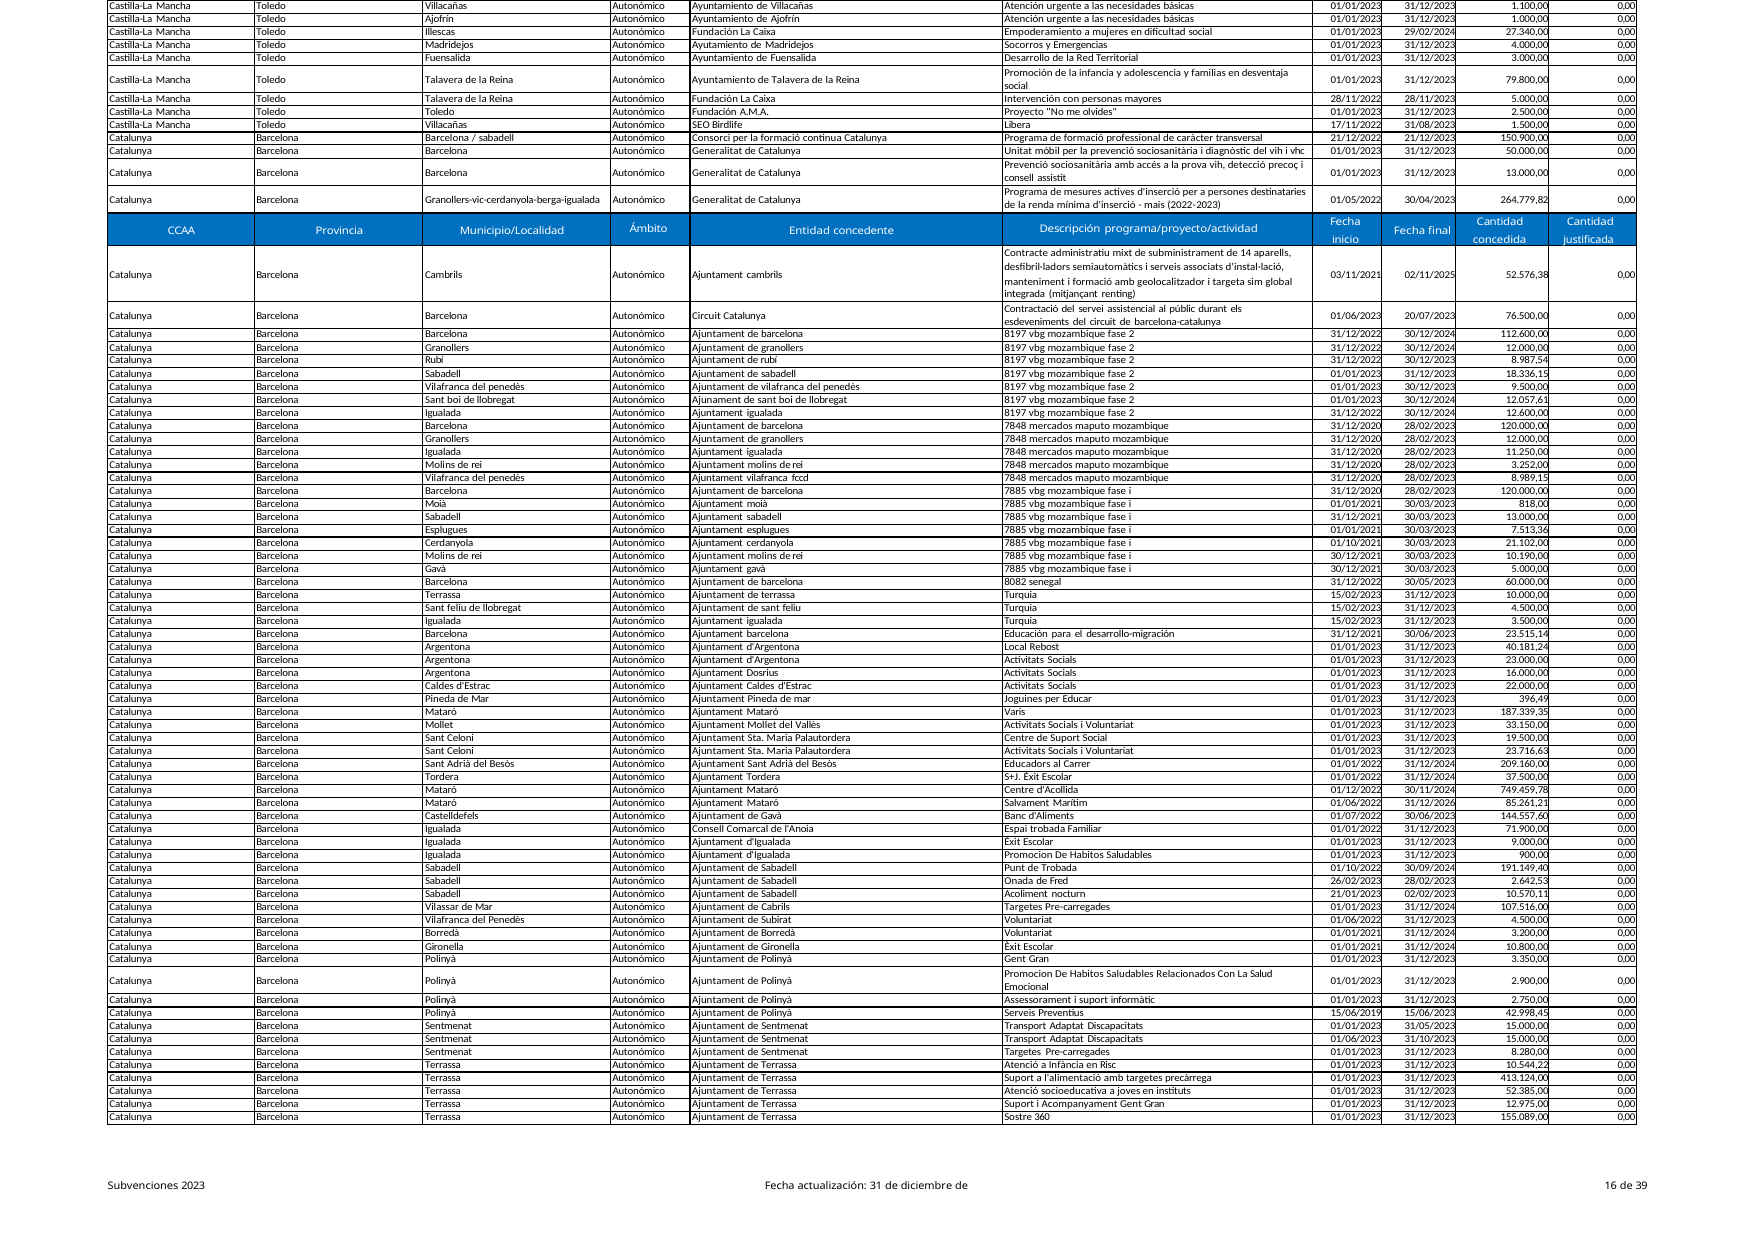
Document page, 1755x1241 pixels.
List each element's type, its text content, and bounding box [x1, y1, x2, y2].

table_cell 0,00 [1549, 446, 1636, 458]
table_cell 112.600,00 [1456, 329, 1548, 341]
table_cell Transport Adaptat Discapacitats [1003, 1034, 1312, 1045]
table_cell Autonómico [611, 394, 689, 406]
table_cell Ajuntament vilafranca fccd [691, 473, 1002, 484]
table_cell Barcelona [255, 655, 422, 667]
table_cell Catalunya [108, 459, 254, 471]
table_cell Barcelona [423, 302, 610, 328]
table_cell 0,00 [1549, 40, 1636, 52]
table_cell Autonómico [611, 538, 689, 549]
table_cell Fuensalida [423, 53, 610, 65]
table_cell Catalunya [108, 746, 254, 758]
table_cell 15/06/2023 [1382, 1008, 1455, 1019]
table_cell 01/01/2023 [1313, 994, 1381, 1006]
table_cell 0,00 [1549, 27, 1636, 39]
table_cell 01/01/2023 [1313, 40, 1381, 52]
table_cell 01/01/2023 [1313, 53, 1381, 65]
table_cell Autonómico [611, 824, 689, 836]
table_cell Activitats Socials [1003, 681, 1312, 693]
table_cell Catalunya [108, 133, 254, 144]
table_cell Atención urgente a las necesidades básicas [1003, 14, 1312, 26]
table_cell Barcelona [255, 381, 422, 393]
table_cell Autonómico [611, 525, 689, 536]
table_cell Barcelona / sabadell [423, 133, 610, 144]
table_cell 31/12/2020 [1313, 485, 1381, 497]
table_cell 8197 vbg mozambique fase 2 [1003, 381, 1312, 393]
table_cell 10.570,11 [1456, 889, 1548, 901]
table_cell Ayuntamiento de Talavera de la Reina [691, 66, 1002, 92]
table_cell 31/10/2023 [1382, 1034, 1455, 1045]
table_cell Barcelona [255, 499, 422, 510]
table_cell 0,00 [1549, 119, 1636, 131]
table_cell Catalunya [108, 407, 254, 419]
table_cell 30/12/2024 [1382, 394, 1455, 406]
table_cell 31/12/2020 [1313, 433, 1381, 445]
table_cell 28/02/2023 [1382, 459, 1455, 471]
table_cell 3.500,00 [1456, 616, 1548, 628]
table_cell Ayuntamiento de Villacañas [691, 1, 1002, 13]
table_cell 01/01/2023 [1313, 1046, 1381, 1058]
table_cell 2.642,53 [1456, 876, 1548, 888]
table_cell 8197 vbg mozambique fase 2 [1003, 355, 1312, 367]
table_cell 0,00 [1549, 1008, 1636, 1019]
table_cell Autonómico [611, 485, 689, 497]
table_cell Igualada [423, 616, 610, 628]
table_cell 31/12/2024 [1382, 759, 1455, 771]
table_cell Autonómico [611, 106, 689, 118]
table_cell 0,00 [1549, 824, 1636, 836]
table_cell Sabadell [423, 876, 610, 888]
table_cell Catalunya [108, 694, 254, 706]
table_cell 20/07/2023 [1382, 302, 1455, 328]
table_cell 0,00 [1549, 577, 1636, 588]
table_cell Ajuntament Mataró [691, 798, 1002, 810]
table_cell Tordera [423, 772, 610, 784]
table_cell 0,00 [1549, 551, 1636, 562]
table_cell 01/01/2023 [1313, 159, 1381, 184]
table_cell 01/10/2021 [1313, 538, 1381, 549]
table_cell Ajuntament de sabadell [691, 368, 1002, 380]
table_cell 01/01/2023 [1313, 733, 1381, 745]
table_cell 12.000,00 [1456, 342, 1548, 354]
table_cell Mollet [423, 720, 610, 732]
table_header Fecha inicio [1313, 214, 1381, 245]
table_cell Autonómico [611, 551, 689, 562]
table_cell 818,00 [1456, 499, 1548, 510]
table_cell 7848 mercados maputo mozambique [1003, 433, 1312, 445]
table_cell 9.000,00 [1456, 837, 1548, 849]
table_cell 3.252,00 [1456, 459, 1548, 471]
table_cell Sabadell [423, 863, 610, 875]
table_cell Argentona [423, 655, 610, 667]
table_cell 0,00 [1549, 368, 1636, 380]
table_cell Suport i Acompanyament Gent Gran [1003, 1099, 1312, 1111]
table_cell 8.987,54 [1456, 355, 1548, 367]
table_cell 30/06/2023 [1382, 811, 1455, 823]
table_cell Barcelona [255, 994, 422, 1006]
table_cell Castilla-La Mancha [108, 1, 254, 13]
table_cell Autonómico [611, 14, 689, 26]
table_cell Barcelona [255, 459, 422, 471]
table_cell Sostre 360 [1003, 1112, 1312, 1123]
table_cell Autonómico [611, 616, 689, 628]
table_cell Fundación A.M.A. [691, 106, 1002, 118]
table_cell Barcelona [255, 525, 422, 536]
table_cell Catalunya [108, 629, 254, 641]
table_cell Ajuntament d'Argentona [691, 655, 1002, 667]
table_cell Ajuntament molins de rei [691, 551, 1002, 562]
table_cell Espai trobada Familiar [1003, 824, 1312, 836]
table_cell Salvament Marítim [1003, 798, 1312, 810]
table_cell Catalunya [108, 551, 254, 562]
table_cell 0,00 [1549, 473, 1636, 484]
table_cell Barcelona [255, 1099, 422, 1111]
table_cell Barcelona [255, 186, 422, 212]
table_cell Joguines per Educar [1003, 694, 1312, 706]
table_cell Autonómico [611, 53, 689, 65]
table_cell Barcelona [255, 811, 422, 823]
table_cell Barcelona [255, 368, 422, 380]
table_cell 29/02/2024 [1382, 27, 1455, 39]
table_cell Barcelona [255, 511, 422, 523]
table_header Descripción programa/proyecto/actividad [1003, 214, 1312, 245]
table_cell Autonómico [611, 994, 689, 1006]
table_cell Ajuntament esplugues [691, 525, 1002, 536]
table_cell 8.280,00 [1456, 1046, 1548, 1058]
table_cell Catalunya [108, 145, 254, 157]
table_cell Ayutamiento de Madridejos [691, 40, 1002, 52]
table_cell Argentona [423, 668, 610, 680]
table_cell Ajuntament Pineda de mar [691, 694, 1002, 706]
table_cell Barcelona [255, 876, 422, 888]
table_cell Ajofrín [423, 14, 610, 26]
table_cell Catalunya [108, 1060, 254, 1071]
table_cell Catalunya [108, 850, 254, 862]
table_cell Ajuntament de Gavà [691, 811, 1002, 823]
table_cell 0,00 [1549, 246, 1636, 301]
table_cell 2.500,00 [1456, 106, 1548, 118]
table_cell Autonómico [611, 902, 689, 914]
table_cell 8082 senegal [1003, 577, 1312, 588]
table_cell 0,00 [1549, 785, 1636, 797]
table_cell Catalunya [108, 342, 254, 354]
table_cell 0,00 [1549, 499, 1636, 510]
table_cell 21/12/2022 [1313, 133, 1381, 144]
table_cell 0,00 [1549, 694, 1636, 706]
table_cell Pineda de Mar [423, 694, 610, 706]
table_cell Autonómico [611, 1008, 689, 1019]
table_cell Catalunya [108, 772, 254, 784]
table_cell Autonómico [611, 119, 689, 131]
table_cell Catalunya [108, 720, 254, 732]
table_cell 01/01/2021 [1313, 525, 1381, 536]
table_cell Autonómico [611, 954, 689, 966]
table_cell 0,00 [1549, 902, 1636, 914]
table_cell 31/12/2023 [1382, 994, 1455, 1006]
table_cell Ajuntament Dosrius [691, 668, 1002, 680]
table_cell Catalunya [108, 824, 254, 836]
table_cell 0,00 [1549, 159, 1636, 184]
table_cell Barcelona [255, 694, 422, 706]
table_cell 31/12/2023 [1382, 694, 1455, 706]
table_cell Barcelona [255, 915, 422, 927]
table_cell 0,00 [1549, 329, 1636, 341]
table_cell 191.149,40 [1456, 863, 1548, 875]
table_cell Catalunya [108, 603, 254, 614]
table_cell 0,00 [1549, 394, 1636, 406]
table_cell 01/12/2022 [1313, 785, 1381, 797]
table_cell 01/01/2023 [1313, 1086, 1381, 1097]
table_cell 01/01/2023 [1313, 902, 1381, 914]
table_cell Autonómico [611, 915, 689, 927]
table_cell 31/12/2022 [1313, 407, 1381, 419]
table_cell Toledo [255, 66, 422, 92]
table_cell Educadors al Carrer [1003, 759, 1312, 771]
table_cell Catalunya [108, 381, 254, 393]
table_cell Barcelona [255, 629, 422, 641]
table_cell 50.000,00 [1456, 145, 1548, 157]
table_cell Barcelona [255, 394, 422, 406]
table_cell 7848 mercados maputo mozambique [1003, 459, 1312, 471]
table_cell 76.500,00 [1456, 302, 1548, 328]
table_cell 31/12/2023 [1382, 53, 1455, 65]
table_cell 28/11/2023 [1382, 93, 1455, 105]
table_cell 31/12/2023 [1382, 145, 1455, 157]
table_cell 15/02/2023 [1313, 616, 1381, 628]
table_cell 30/06/2023 [1382, 629, 1455, 641]
table_cell 01/01/2023 [1313, 668, 1381, 680]
table_cell Turquia [1003, 590, 1312, 602]
table_cell 01/01/2023 [1313, 642, 1381, 654]
table_cell 01/01/2023 [1313, 681, 1381, 693]
table_cell Sant feliu de llobregat [423, 603, 610, 614]
table_cell 0,00 [1549, 863, 1636, 875]
table_cell Catalunya [108, 1046, 254, 1058]
table_cell 30/12/2024 [1382, 329, 1455, 341]
table_cell 31/12/2023 [1382, 159, 1455, 184]
table_cell Toledo [255, 106, 422, 118]
table_cell Sabadell [423, 368, 610, 380]
table_cell 3.200,00 [1456, 928, 1548, 940]
table_cell Barcelona [255, 145, 422, 157]
table_cell Catalunya [108, 863, 254, 875]
table_cell Barcelona [255, 302, 422, 328]
table_cell 02/02/2023 [1382, 889, 1455, 901]
table_cell 31/12/2023 [1382, 733, 1455, 745]
table_cell Autonómico [611, 928, 689, 940]
table_cell Autonómico [611, 655, 689, 667]
table_cell Catalunya [108, 394, 254, 406]
table_cell Ajuntament sabadell [691, 511, 1002, 523]
table_cell Catalunya [108, 681, 254, 693]
table_cell Autonómico [611, 433, 689, 445]
table_cell 31/12/2023 [1382, 668, 1455, 680]
table_cell 0,00 [1549, 707, 1636, 719]
table_cell Terrassa [423, 590, 610, 602]
table_cell Terrassa [423, 1060, 610, 1071]
table_cell 01/01/2023 [1313, 967, 1381, 993]
table_cell Autonómico [611, 93, 689, 105]
table_cell 31/12/2020 [1313, 446, 1381, 458]
table_cell 8197 vbg mozambique fase 2 [1003, 394, 1312, 406]
table_cell 01/01/2023 [1313, 746, 1381, 758]
table_cell Ajuntament d'Igualada [691, 850, 1002, 862]
table_cell 0,00 [1549, 889, 1636, 901]
table_cell Ajuntament cerdanyola [691, 538, 1002, 549]
table_cell Gavà [423, 564, 610, 576]
table_cell Èxit Escolar [1003, 941, 1312, 953]
table_cell Catalunya [108, 785, 254, 797]
table_cell 0,00 [1549, 1034, 1636, 1045]
table_cell Toledo [255, 53, 422, 65]
table_cell 30/03/2023 [1382, 551, 1455, 562]
table_cell Barcelona [255, 1046, 422, 1058]
table_cell 3.000,00 [1456, 53, 1548, 65]
table_cell 37.500,00 [1456, 772, 1548, 784]
table_cell 0,00 [1549, 1060, 1636, 1071]
table_cell Villacañas [423, 119, 610, 131]
table_cell Autonómico [611, 837, 689, 849]
table_cell Autonómico [611, 446, 689, 458]
table_cell Autonómico [611, 1, 689, 13]
table_cell Ajuntament de Borredà [691, 928, 1002, 940]
table_cell 0,00 [1549, 407, 1636, 419]
table_cell Cerdanyola [423, 538, 610, 549]
table_cell 01/01/2023 [1313, 368, 1381, 380]
table_cell 31/12/2024 [1382, 928, 1455, 940]
table_cell 01/01/2023 [1313, 381, 1381, 393]
table_cell Ajuntament de rubí [691, 355, 1002, 367]
table_cell Autonómico [611, 1034, 689, 1045]
table_cell 52.385,00 [1456, 1086, 1548, 1097]
table_cell Catalunya [108, 889, 254, 901]
table_cell 01/05/2022 [1313, 186, 1381, 212]
table_cell Barcelona [255, 1020, 422, 1032]
table_cell 31/12/2023 [1382, 746, 1455, 758]
table_cell Ajuntament de barcelona [691, 420, 1002, 432]
table_cell 31/12/2022 [1313, 329, 1381, 341]
table_cell Autonómico [611, 629, 689, 641]
table_cell Castilla-La Mancha [108, 27, 254, 39]
table_cell Toledo [255, 93, 422, 105]
table_cell 15/02/2023 [1313, 590, 1381, 602]
table_cell Autonómico [611, 27, 689, 39]
table_cell Autonómico [611, 407, 689, 419]
table_cell Autonómico [611, 564, 689, 576]
table_cell 31/12/2024 [1382, 902, 1455, 914]
table_cell Banc d'Aliments [1003, 811, 1312, 823]
table_cell Castilla-La Mancha [108, 14, 254, 26]
table_cell 28/02/2023 [1382, 446, 1455, 458]
table_cell Circuit Catalunya [691, 302, 1002, 328]
table_cell 03/11/2021 [1313, 246, 1381, 301]
table_cell Autonómico [611, 40, 689, 52]
table_cell 31/12/2022 [1313, 577, 1381, 588]
table_cell Autonómico [611, 459, 689, 471]
table_cell 7885 vbg mozambique fase i [1003, 538, 1312, 549]
table_cell 27.340,00 [1456, 27, 1548, 39]
table_cell Catalunya [108, 954, 254, 966]
table_cell Catalunya [108, 329, 254, 341]
table_cell 28/02/2023 [1382, 473, 1455, 484]
table_cell Autonómico [611, 863, 689, 875]
table_cell Ajuntament Tordera [691, 772, 1002, 784]
table_cell 60.000,00 [1456, 577, 1548, 588]
table_cell 0,00 [1549, 1086, 1636, 1097]
table_cell 0,00 [1549, 655, 1636, 667]
table_cell Catalunya [108, 1086, 254, 1097]
table_cell Ajuntament de Terrassa [691, 1060, 1002, 1071]
table_cell Molins de rei [423, 459, 610, 471]
table_cell Ajuntament moià [691, 499, 1002, 510]
table_cell Catalunya [108, 668, 254, 680]
table_cell Catalunya [108, 811, 254, 823]
table_cell Barcelona [255, 863, 422, 875]
table_cell Catalunya [108, 538, 254, 549]
table_cell Ajuntament Mataró [691, 707, 1002, 719]
table_cell 4.500,00 [1456, 915, 1548, 927]
table_cell Contractació del servei assistencial al públic durant els esdeveniments del circuit de barcelona-catalunya [1003, 302, 1312, 328]
table_cell 18.336,15 [1456, 368, 1548, 380]
table_cell Libera [1003, 119, 1312, 131]
table_cell 413.124,00 [1456, 1073, 1548, 1084]
table_cell Autonómico [611, 1073, 689, 1084]
table_cell Vilafranca del penedès [423, 473, 610, 484]
table_cell Sant Celoni [423, 746, 610, 758]
table_cell Autonómico [611, 889, 689, 901]
table_cell Acoliment nocturn [1003, 889, 1312, 901]
table_cell 0,00 [1549, 342, 1636, 354]
table_cell 7848 mercados maputo mozambique [1003, 446, 1312, 458]
table_cell Catalunya [108, 1099, 254, 1111]
table_cell Serveis Preventius [1003, 1008, 1312, 1019]
table_cell 01/01/2023 [1313, 1073, 1381, 1084]
table_cell Barcelona [255, 1034, 422, 1045]
table_cell 28/02/2023 [1382, 876, 1455, 888]
table_cell 11.250,00 [1456, 446, 1548, 458]
table_cell 02/11/2025 [1382, 246, 1455, 301]
table_cell Catalunya [108, 837, 254, 849]
table_cell 16.000,00 [1456, 668, 1548, 680]
table_cell Vilafranca del penedès [423, 381, 610, 393]
table_cell 2.750,00 [1456, 994, 1548, 1006]
table_cell Activitats Socials i Voluntariat [1003, 720, 1312, 732]
table_cell Catalunya [108, 577, 254, 588]
table_cell 0,00 [1549, 642, 1636, 654]
table_cell Barcelona [255, 1060, 422, 1071]
table_cell 10.190,00 [1456, 551, 1548, 562]
table_cell Castilla-La Mancha [108, 53, 254, 65]
table_cell Ajuntament barcelona [691, 629, 1002, 641]
table_cell Barcelona [255, 850, 422, 862]
table_cell 31/12/2023 [1382, 14, 1455, 26]
table_cell Ajuntament Mollet del Vallès [691, 720, 1002, 732]
table_cell SEO Birdlife [691, 119, 1002, 131]
table_cell 21/01/2023 [1313, 889, 1381, 901]
table_cell 31/12/2023 [1382, 655, 1455, 667]
table_cell Ajunament de sant boi de llobregat [691, 394, 1002, 406]
table_cell Ajuntament de Polinyà [691, 967, 1002, 993]
table_cell S+J. Èxit Escolar [1003, 772, 1312, 784]
table_cell Barcelona [423, 485, 610, 497]
table_header CCAA [108, 214, 254, 245]
table_cell Autonómico [611, 733, 689, 745]
table_cell Barcelona [255, 902, 422, 914]
table_cell Catalunya [108, 941, 254, 953]
table_header Fecha final [1382, 214, 1455, 245]
table_cell 31/12/2023 [1382, 368, 1455, 380]
table_cell Ajuntament de granollers [691, 342, 1002, 354]
table_cell Gent Gran [1003, 954, 1312, 966]
table_cell 31/12/2020 [1313, 459, 1381, 471]
table_cell Ajuntament de Terrassa [691, 1112, 1002, 1123]
table_cell Mataró [423, 707, 610, 719]
table_cell Autonómico [611, 746, 689, 758]
table_cell Catalunya [108, 420, 254, 432]
table_cell Catalunya [108, 616, 254, 628]
table_cell Punt de Trobada [1003, 863, 1312, 875]
table_cell Barcelona [255, 159, 422, 184]
table_cell 28/02/2023 [1382, 433, 1455, 445]
table_cell 30/03/2023 [1382, 499, 1455, 510]
table_cell Talavera de la Reina [423, 66, 610, 92]
table_cell Barcelona [255, 433, 422, 445]
table_cell Programa de formació professional de caràcter transversal [1003, 133, 1312, 144]
table_cell 107.516,00 [1456, 902, 1548, 914]
table_cell 26/02/2023 [1313, 876, 1381, 888]
table_cell 0,00 [1549, 459, 1636, 471]
table_cell 0,00 [1549, 420, 1636, 432]
table_cell Barcelona [255, 1008, 422, 1019]
table_cell 31/12/2023 [1382, 967, 1455, 993]
table_cell Ajuntament de Gironella [691, 941, 1002, 953]
table_cell 0,00 [1549, 564, 1636, 576]
table_cell Autonómico [611, 159, 689, 184]
table_cell Sabadell [423, 889, 610, 901]
table_cell 85.261,21 [1456, 798, 1548, 810]
table_cell 01/01/2023 [1313, 720, 1381, 732]
table_cell 17/11/2022 [1313, 119, 1381, 131]
table_cell Autonómico [611, 420, 689, 432]
table_cell 30/09/2024 [1382, 863, 1455, 875]
table_cell Autonómico [611, 590, 689, 602]
table_cell 01/01/2021 [1313, 941, 1381, 953]
table_cell Catalunya [108, 246, 254, 301]
table_cell Catalunya [108, 967, 254, 993]
table_cell 7848 mercados maputo mozambique [1003, 473, 1312, 484]
table_cell Rubí [423, 355, 610, 367]
table_cell Ajuntament de Subirat [691, 915, 1002, 927]
table_cell Barcelona [255, 603, 422, 614]
table_cell 23.716,63 [1456, 746, 1548, 758]
table_cell Autonómico [611, 694, 689, 706]
table_cell Barcelona [255, 551, 422, 562]
table_cell Autonómico [611, 302, 689, 328]
table_cell 01/01/2023 [1313, 1099, 1381, 1111]
table_cell Barcelona [255, 837, 422, 849]
table_cell 0,00 [1549, 850, 1636, 862]
table_cell Autonómico [611, 368, 689, 380]
table_cell Cambrils [423, 246, 610, 301]
table_cell 0,00 [1549, 133, 1636, 144]
table_cell 31/12/2023 [1382, 954, 1455, 966]
table_cell Toledo [255, 14, 422, 26]
table_cell 0,00 [1549, 433, 1636, 445]
table_cell 28/02/2023 [1382, 485, 1455, 497]
table_cell 0,00 [1549, 14, 1636, 26]
table_cell Autonómico [611, 355, 689, 367]
table_cell 0,00 [1549, 967, 1636, 993]
table_cell 31/12/2023 [1382, 1099, 1455, 1111]
table_cell Ajuntament de Sabadell [691, 863, 1002, 875]
table_cell Barcelona [255, 246, 422, 301]
table_cell 150.900,00 [1456, 133, 1548, 144]
table_cell Unitat mòbil per la prevenció sociosanitària i diagnòstic del vih i vhc [1003, 145, 1312, 157]
table_cell 01/01/2023 [1313, 145, 1381, 157]
table_cell 1.500,00 [1456, 119, 1548, 131]
table_cell Autonómico [611, 66, 689, 92]
table_cell Catalunya [108, 368, 254, 380]
table_cell 0,00 [1549, 106, 1636, 118]
table_cell Barcelona [255, 355, 422, 367]
table_cell Autonómico [611, 785, 689, 797]
table_cell 0,00 [1549, 302, 1636, 328]
table_cell 01/01/2022 [1313, 772, 1381, 784]
table_cell Barcelona [255, 954, 422, 966]
table_cell Autonómico [611, 1099, 689, 1111]
table_cell Proyecto "No me olvides" [1003, 106, 1312, 118]
table_cell Mataró [423, 785, 610, 797]
table_cell Granollers-vic-cerdanyola-berga-igualada [423, 186, 610, 212]
table_cell Catalunya [108, 1034, 254, 1045]
table_cell Ajuntament de Terrassa [691, 1073, 1002, 1084]
table_cell Ajuntament de barcelona [691, 329, 1002, 341]
table_cell 31/12/2023 [1382, 66, 1455, 92]
table_cell Catalunya [108, 915, 254, 927]
table_cell Autonómico [611, 577, 689, 588]
table_cell Autonómico [611, 511, 689, 523]
table_cell 7848 mercados maputo mozambique [1003, 420, 1312, 432]
table_cell 7885 vbg mozambique fase i [1003, 551, 1312, 562]
table_cell 0,00 [1549, 915, 1636, 927]
table_cell Barcelona [423, 159, 610, 184]
table_cell Toledo [255, 1, 422, 13]
table_cell 120.000,00 [1456, 485, 1548, 497]
table_cell Autonómico [611, 772, 689, 784]
table_cell Socorros y Emergencias [1003, 40, 1312, 52]
table_cell 01/01/2023 [1313, 66, 1381, 92]
table_header Cantidad justificada [1549, 214, 1636, 245]
table_cell Catalunya [108, 707, 254, 719]
table_cell 8197 vbg mozambique fase 2 [1003, 368, 1312, 380]
table_cell Fundación La Caixa [691, 27, 1002, 39]
table_cell 15/02/2023 [1313, 603, 1381, 614]
table_cell 01/01/2023 [1313, 1, 1381, 13]
table_cell Barcelona [255, 473, 422, 484]
table_cell 15.000,00 [1456, 1020, 1548, 1032]
table_cell 0,00 [1549, 538, 1636, 549]
table_cell Polinyà [423, 1008, 610, 1019]
table_cell Barcelona [255, 446, 422, 458]
table_cell Programa de mesures actives d'inserció per a persones destinataries de la renda mínima d'inserció - mais (2022-2023) [1003, 186, 1312, 212]
table_cell 01/01/2022 [1313, 759, 1381, 771]
table_cell Autonómico [611, 967, 689, 993]
table_cell 01/10/2022 [1313, 863, 1381, 875]
table_cell 0,00 [1549, 837, 1636, 849]
table_cell 209.160,00 [1456, 759, 1548, 771]
table_header Provincia [255, 214, 422, 245]
table_cell Barcelona [423, 629, 610, 641]
table_header Entidad concedente [691, 214, 1002, 245]
table_cell Promocion De Habitos Saludables [1003, 850, 1312, 862]
table_cell Autonómico [611, 1060, 689, 1071]
table_cell 749.459,78 [1456, 785, 1548, 797]
table_cell Castilla-La Mancha [108, 66, 254, 92]
table_cell 0,00 [1549, 381, 1636, 393]
table_cell 31/12/2023 [1382, 1112, 1455, 1123]
table_cell Autonómico [611, 668, 689, 680]
table_cell Varis [1003, 707, 1312, 719]
table_cell 31/12/2021 [1313, 511, 1381, 523]
table_cell 0,00 [1549, 93, 1636, 105]
table_cell Molins de rei [423, 551, 610, 562]
table_cell 01/01/2023 [1313, 707, 1381, 719]
table_cell 0,00 [1549, 954, 1636, 966]
table_cell Autonómico [611, 186, 689, 212]
table_cell 23.515,14 [1456, 629, 1548, 641]
table_cell 15/06/2019 [1313, 1008, 1381, 1019]
table_cell 31/12/2024 [1382, 941, 1455, 953]
table_cell Ajuntament Sant Adrià del Besòs [691, 759, 1002, 771]
table_cell 0,00 [1549, 1, 1636, 13]
table_cell Autonómico [611, 1086, 689, 1097]
table_cell 0,00 [1549, 186, 1636, 212]
table_cell 5.000,00 [1456, 564, 1548, 576]
table_cell Talavera de la Reina [423, 93, 610, 105]
table_cell 12.057,61 [1456, 394, 1548, 406]
table_cell Sabadell [423, 511, 610, 523]
table_cell 30/12/2021 [1313, 564, 1381, 576]
table_cell 155.089,00 [1456, 1112, 1548, 1123]
table_cell Barcelona [255, 1112, 422, 1123]
table_cell Autonómico [611, 381, 689, 393]
table_cell 01/01/2023 [1313, 27, 1381, 39]
table_cell Autonómico [611, 342, 689, 354]
table_cell Catalunya [108, 186, 254, 212]
table_cell 30/05/2023 [1382, 577, 1455, 588]
table_cell Barcelona [255, 577, 422, 588]
table_cell 7.513,36 [1456, 525, 1548, 536]
table_cell 31/12/2023 [1382, 850, 1455, 862]
table_cell 8197 vbg mozambique fase 2 [1003, 342, 1312, 354]
table_cell Catalunya [108, 642, 254, 654]
table_cell 23.000,00 [1456, 655, 1548, 667]
table_cell Fundación La Caixa [691, 93, 1002, 105]
table_cell 10.800,00 [1456, 941, 1548, 953]
table_cell 5.000,00 [1456, 93, 1548, 105]
table_cell Ajuntament de Terrassa [691, 1086, 1002, 1097]
table_cell Polinyà [423, 954, 610, 966]
table_cell Ajuntament de Sentmenat [691, 1046, 1002, 1058]
table_cell Barcelona [255, 733, 422, 745]
table_cell 3.350,00 [1456, 954, 1548, 966]
table_cell Igualada [423, 850, 610, 862]
table_cell Catalunya [108, 159, 254, 184]
table_cell Barcelona [255, 798, 422, 810]
table_cell Autonómico [611, 681, 689, 693]
table_cell Gironella [423, 941, 610, 953]
table_cell Ajuntament Mataró [691, 785, 1002, 797]
table_cell 71.900,00 [1456, 824, 1548, 836]
table_cell 30/03/2023 [1382, 525, 1455, 536]
table_cell Igualada [423, 407, 610, 419]
table_cell 31/12/2023 [1382, 1073, 1455, 1084]
table_cell 30/03/2023 [1382, 564, 1455, 576]
table_cell 120.000,00 [1456, 420, 1548, 432]
table_cell 8197 vbg mozambique fase 2 [1003, 407, 1312, 419]
table_cell 01/01/2023 [1313, 1060, 1381, 1071]
table_cell Ajuntament de Polinyà [691, 994, 1002, 1006]
table_cell Barcelona [255, 889, 422, 901]
table_cell Targetes Pre-carregades [1003, 1046, 1312, 1058]
table_cell 01/01/2022 [1313, 824, 1381, 836]
table_cell 30/12/2021 [1313, 551, 1381, 562]
table_cell 28/02/2023 [1382, 420, 1455, 432]
table_cell Barcelona [255, 785, 422, 797]
table_cell Atenció socioeducativa a joves en instituts [1003, 1086, 1312, 1097]
table_cell Castelldefels [423, 811, 610, 823]
table_cell 22.000,00 [1456, 681, 1548, 693]
table_cell Activitats Socials [1003, 668, 1312, 680]
table_cell Autonómico [611, 1112, 689, 1123]
table_cell 8.989,15 [1456, 473, 1548, 484]
table_cell Local Rebost [1003, 642, 1312, 654]
table_cell Ajuntament de Polinyà [691, 1008, 1002, 1019]
table_cell Èxit Escolar [1003, 837, 1312, 849]
table_cell Toledo [423, 106, 610, 118]
table_cell Toledo [255, 27, 422, 39]
table_cell Catalunya [108, 1020, 254, 1032]
table_cell Autonómico [611, 145, 689, 157]
table_cell Autonómico [611, 603, 689, 614]
table_cell Barcelona [423, 145, 610, 157]
table_cell Autonómico [611, 798, 689, 810]
table_cell 0,00 [1549, 876, 1636, 888]
table_cell Autonómico [611, 642, 689, 654]
table_cell 21/12/2023 [1382, 133, 1455, 144]
table_cell 0,00 [1549, 994, 1636, 1006]
table_cell Turquia [1003, 603, 1312, 614]
table_cell Consell Comarcal de l'Anoia [691, 824, 1002, 836]
table_cell Promocion De Habitos Saludables Relacionados Con La Salud Emocional [1003, 967, 1312, 993]
table_cell Barcelona [255, 329, 422, 341]
table_cell 31/12/2023 [1382, 590, 1455, 602]
table_cell Barcelona [255, 759, 422, 771]
table_cell 9.500,00 [1456, 381, 1548, 393]
table_cell 31/12/2023 [1382, 681, 1455, 693]
table_cell 31/12/2023 [1382, 707, 1455, 719]
table_cell 01/06/2022 [1313, 798, 1381, 810]
table_cell 31/12/2023 [1382, 1, 1455, 13]
table_cell Catalunya [108, 1112, 254, 1123]
table_cell Barcelona [423, 329, 610, 341]
table_cell Moià [423, 499, 610, 510]
table_cell Autonómico [611, 329, 689, 341]
table_cell 12.975,00 [1456, 1099, 1548, 1111]
table_cell Catalunya [108, 798, 254, 810]
table_cell 0,00 [1549, 355, 1636, 367]
table_cell 01/01/2023 [1313, 1112, 1381, 1123]
table_cell Autonómico [611, 1046, 689, 1058]
table_cell Turquia [1003, 616, 1312, 628]
table_cell 01/01/2023 [1313, 694, 1381, 706]
table_cell 01/01/2023 [1313, 837, 1381, 849]
table_cell 0,00 [1549, 772, 1636, 784]
table_cell Sant Adrià del Besòs [423, 759, 610, 771]
table_cell 0,00 [1549, 66, 1636, 92]
table_cell Granollers [423, 342, 610, 354]
table_cell 7885 vbg mozambique fase i [1003, 564, 1312, 576]
table_cell 31/12/2026 [1382, 798, 1455, 810]
table_cell 31/05/2023 [1382, 1020, 1455, 1032]
table_cell Barcelona [255, 746, 422, 758]
table_cell 4.500,00 [1456, 603, 1548, 614]
table_cell Ajuntament de Sentmenat [691, 1020, 1002, 1032]
table_cell Castilla-La Mancha [108, 40, 254, 52]
table_cell 13.000,00 [1456, 159, 1548, 184]
table_cell 01/01/2023 [1313, 850, 1381, 862]
table_cell 31/12/2020 [1313, 473, 1381, 484]
table_cell 31/12/2023 [1382, 837, 1455, 849]
table_cell 396,49 [1456, 694, 1548, 706]
table_cell Ayuntamiento de Ajofrín [691, 14, 1002, 26]
table_cell Barcelona [255, 967, 422, 993]
table_cell 0,00 [1549, 941, 1636, 953]
table_cell Castilla-La Mancha [108, 93, 254, 105]
table_cell Generalitat de Catalunya [691, 159, 1002, 184]
table_cell 0,00 [1549, 746, 1636, 758]
table_cell Catalunya [108, 446, 254, 458]
table_cell 19.500,00 [1456, 733, 1548, 745]
table_cell Ajuntament de terrassa [691, 590, 1002, 602]
table_cell Onada de Fred [1003, 876, 1312, 888]
table_cell 0,00 [1549, 1073, 1636, 1084]
table_cell Barcelona [255, 720, 422, 732]
table_cell Autonómico [611, 811, 689, 823]
table_cell Catalunya [108, 499, 254, 510]
table_cell 33.150,00 [1456, 720, 1548, 732]
table_cell Autonómico [611, 941, 689, 953]
table_cell Atenció a Infància en Risc [1003, 1060, 1312, 1071]
table_cell Empoderamiento a mujeres en dificultad social [1003, 27, 1312, 39]
table_cell Ayuntamiento de Fuensalida [691, 53, 1002, 65]
table_cell Ajuntament cambrils [691, 246, 1002, 301]
table_cell 10.544,22 [1456, 1060, 1548, 1071]
table_cell Autonómico [611, 1020, 689, 1032]
table_cell Barcelona [255, 1086, 422, 1097]
table_cell Autonómico [611, 876, 689, 888]
table_cell Barcelona [255, 616, 422, 628]
table_cell Assessorament i suport informàtic [1003, 994, 1312, 1006]
table_cell Barcelona [255, 941, 422, 953]
table_cell 01/06/2023 [1313, 302, 1381, 328]
table_cell 0,00 [1549, 590, 1636, 602]
table_cell Polinyà [423, 967, 610, 993]
table_cell Contracte administratiu mixt de subministrament de 14 aparells, desfibril·ladors semiautomàtics i serveis associats d’instal·lació, manteniment i formació amb geolocalitzador i targeta sim global integrada (mitjançant renting) [1003, 246, 1312, 301]
table_cell Ajuntament Sta. Maria Palautordera [691, 746, 1002, 758]
table_cell 30/11/2024 [1382, 785, 1455, 797]
table_cell 01/01/2023 [1313, 394, 1381, 406]
table_cell 0,00 [1549, 1020, 1636, 1032]
table_cell Barcelona [255, 420, 422, 432]
table_cell Terrassa [423, 1073, 610, 1084]
table_cell Catalunya [108, 433, 254, 445]
table_cell 31/12/2023 [1382, 106, 1455, 118]
table_cell Desarrollo de la Red Territorial [1003, 53, 1312, 65]
table_cell Autonómico [611, 720, 689, 732]
table_cell Barcelona [255, 824, 422, 836]
table_cell Igualada [423, 824, 610, 836]
table_cell Ajuntament de barcelona [691, 485, 1002, 497]
table_cell 30/03/2023 [1382, 511, 1455, 523]
table_cell 52.576,38 [1456, 246, 1548, 301]
table_cell 01/01/2021 [1313, 499, 1381, 510]
table_cell Terrassa [423, 1112, 610, 1123]
table_cell Autonómico [611, 850, 689, 862]
table_cell Sentmenat [423, 1046, 610, 1058]
table_cell Barcelona [255, 928, 422, 940]
table_cell 0,00 [1549, 759, 1636, 771]
table_cell Sentmenat [423, 1034, 610, 1045]
table_cell Vilassar de Mar [423, 902, 610, 914]
table_cell 7885 vbg mozambique fase i [1003, 499, 1312, 510]
table_cell Ajuntament gavà [691, 564, 1002, 576]
table_cell 0,00 [1549, 525, 1636, 536]
table_cell Toledo [255, 119, 422, 131]
table_cell 2.900,00 [1456, 967, 1548, 993]
table_cell Educación para el desarrollo-migración [1003, 629, 1312, 641]
table_header Ámbito [611, 214, 689, 245]
table_cell Catalunya [108, 590, 254, 602]
table_cell Centre de Suport Social [1003, 733, 1312, 745]
table_cell Barcelona [255, 590, 422, 602]
table_cell Prevenció sociosanitària amb accés a la prova vih, detecció precoç i consell assistit [1003, 159, 1312, 184]
table_cell 7885 vbg mozambique fase i [1003, 525, 1312, 536]
table_cell 31/12/2023 [1382, 1046, 1455, 1058]
table_cell Villacañas [423, 1, 610, 13]
table_cell 31/12/2023 [1382, 824, 1455, 836]
table_cell 31/12/2023 [1382, 616, 1455, 628]
table_cell 0,00 [1549, 1046, 1636, 1058]
table_cell 0,00 [1549, 603, 1636, 614]
table_cell 12.000,00 [1456, 433, 1548, 445]
table_cell Catalunya [108, 876, 254, 888]
table_cell Esplugues [423, 525, 610, 536]
table_cell 30/04/2023 [1382, 186, 1455, 212]
table_cell Sant boi de llobregat [423, 394, 610, 406]
table_cell 01/01/2021 [1313, 928, 1381, 940]
table_cell 28/11/2022 [1313, 93, 1381, 105]
table_cell Promoción de la infancia y adolescencia y familias en desventaja social [1003, 66, 1312, 92]
table_header Cantidad concedida [1456, 214, 1548, 245]
table_cell 31/12/2023 [1382, 1060, 1455, 1071]
table_cell Catalunya [108, 759, 254, 771]
table_cell 01/01/2023 [1313, 14, 1381, 26]
table_cell Vilafranca del Penedès [423, 915, 610, 927]
table_cell 30/12/2024 [1382, 342, 1455, 354]
table_cell Sentmenat [423, 1020, 610, 1032]
table_cell 01/01/2023 [1313, 655, 1381, 667]
table_cell Targetes Pre-carregades [1003, 902, 1312, 914]
table_cell 31/12/2023 [1382, 1086, 1455, 1097]
table_cell 8197 vbg mozambique fase 2 [1003, 329, 1312, 341]
table_cell Ajuntament de Cabrils [691, 902, 1002, 914]
table_header Municipio/Localidad [423, 214, 610, 245]
table_cell Castilla-La Mancha [108, 119, 254, 131]
table_cell 0,00 [1549, 1112, 1636, 1123]
table_cell Borredà [423, 928, 610, 940]
table_cell Barcelona [255, 668, 422, 680]
table_cell Barcelona [255, 538, 422, 549]
table_cell Argentona [423, 642, 610, 654]
table_cell 30/12/2023 [1382, 381, 1455, 393]
table_cell Catalunya [108, 564, 254, 576]
table_cell 01/01/2023 [1313, 1020, 1381, 1032]
table_cell Voluntariat [1003, 928, 1312, 940]
table_cell Consorci per la formació continua Catalunya [691, 133, 1002, 144]
table_cell 13.000,00 [1456, 511, 1548, 523]
table_cell Mataró [423, 798, 610, 810]
table_cell Catalunya [108, 1008, 254, 1019]
table_cell Centre d'Acollida [1003, 785, 1312, 797]
table_cell Madridejos [423, 40, 610, 52]
table_cell 264.779,82 [1456, 186, 1548, 212]
table_cell 0,00 [1549, 798, 1636, 810]
table_cell Catalunya [108, 302, 254, 328]
table_cell 31/12/2023 [1382, 40, 1455, 52]
table_cell Intervención con personas mayores [1003, 93, 1312, 105]
table_cell 7885 vbg mozambique fase i [1003, 485, 1312, 497]
table_cell 79.800,00 [1456, 66, 1548, 92]
table_cell Autonómico [611, 246, 689, 301]
table_cell Catalunya [108, 525, 254, 536]
table_cell Autonómico [611, 759, 689, 771]
table_cell Ajuntament de Terrassa [691, 1099, 1002, 1111]
table_cell Catalunya [108, 655, 254, 667]
table_cell Catalunya [108, 902, 254, 914]
table_cell Barcelona [255, 642, 422, 654]
table_cell Barcelona [255, 407, 422, 419]
table_cell Autonómico [611, 473, 689, 484]
table_cell 144.557,60 [1456, 811, 1548, 823]
table_cell 12.600,00 [1456, 407, 1548, 419]
table_cell Generalitat de Catalunya [691, 186, 1002, 212]
table_cell Ajuntament de granollers [691, 433, 1002, 445]
table_cell Ajuntament de sant feliu [691, 603, 1002, 614]
table_cell 0,00 [1549, 145, 1636, 157]
table_cell 31/12/2024 [1382, 772, 1455, 784]
table_cell 900,00 [1456, 850, 1548, 862]
table_cell 0,00 [1549, 733, 1636, 745]
table_cell 7885 vbg mozambique fase i [1003, 511, 1312, 523]
table_cell Autonómico [611, 499, 689, 510]
table_cell Ajuntament d'Argentona [691, 642, 1002, 654]
table_cell Autonómico [611, 133, 689, 144]
table_cell Ajuntament de barcelona [691, 577, 1002, 588]
table_cell 31/12/2023 [1382, 642, 1455, 654]
table_cell Catalunya [108, 1073, 254, 1084]
table_cell Ajuntament Sta. Maria Palautordera [691, 733, 1002, 745]
table_cell Activitats Socials [1003, 655, 1312, 667]
table_cell Ajuntament de Polinyà [691, 954, 1002, 966]
table_cell 01/06/2023 [1313, 1034, 1381, 1045]
table_cell Barcelona [255, 342, 422, 354]
table_cell 31/12/2022 [1313, 355, 1381, 367]
table_cell 0,00 [1549, 928, 1636, 940]
table_cell Transport Adaptat Discapacitats [1003, 1020, 1312, 1032]
table_cell 4.000,00 [1456, 40, 1548, 52]
table_cell Atención urgente a las necesidades básicas [1003, 1, 1312, 13]
table_cell Barcelona [255, 772, 422, 784]
table_cell 0,00 [1549, 1099, 1636, 1111]
table_cell 31/12/2022 [1313, 342, 1381, 354]
table_cell Barcelona [255, 707, 422, 719]
table_cell 0,00 [1549, 53, 1636, 65]
table_cell Catalunya [108, 511, 254, 523]
table_cell 31/12/2023 [1382, 603, 1455, 614]
table_cell 0,00 [1549, 616, 1636, 628]
table_cell 0,00 [1549, 485, 1636, 497]
table_cell 1.000,00 [1456, 14, 1548, 26]
table_cell 0,00 [1549, 511, 1636, 523]
table_cell Ajuntament Caldes d'Estrac [691, 681, 1002, 693]
table_cell 40.181,24 [1456, 642, 1548, 654]
table_cell Ajuntament d'Igualada [691, 837, 1002, 849]
table_cell 42.998,45 [1456, 1008, 1548, 1019]
table_cell Ajuntament de Sabadell [691, 889, 1002, 901]
table_cell 0,00 [1549, 720, 1636, 732]
table_cell 0,00 [1549, 668, 1636, 680]
table_cell 01/01/2023 [1313, 106, 1381, 118]
table_cell 31/08/2023 [1382, 119, 1455, 131]
table_cell Barcelona [255, 681, 422, 693]
table_cell Barcelona [255, 133, 422, 144]
table_cell Generalitat de Catalunya [691, 145, 1002, 157]
table_cell Barcelona [255, 564, 422, 576]
table_cell Catalunya [108, 485, 254, 497]
table_cell 30/03/2023 [1382, 538, 1455, 549]
table_cell Barcelona [423, 420, 610, 432]
table_cell Barcelona [255, 485, 422, 497]
table_cell Ajuntament igualada [691, 446, 1002, 458]
table_cell 21.102,00 [1456, 538, 1548, 549]
table_cell Castilla-La Mancha [108, 106, 254, 118]
table_cell 31/12/2023 [1382, 915, 1455, 927]
table_cell Suport a l'alimentació amb targetes precàrrega [1003, 1073, 1312, 1084]
table_cell Barcelona [423, 577, 610, 588]
table_cell 15.000,00 [1456, 1034, 1548, 1045]
table_cell Igualada [423, 837, 610, 849]
table_cell 1.100,00 [1456, 1, 1548, 13]
table_cell Terrassa [423, 1099, 610, 1111]
table_cell 31/12/2023 [1382, 720, 1455, 732]
table_cell 01/06/2022 [1313, 915, 1381, 927]
table_cell Ajuntament igualada [691, 407, 1002, 419]
table_cell Sant Celoni [423, 733, 610, 745]
table_cell Catalunya [108, 355, 254, 367]
table_cell Ajuntament igualada [691, 616, 1002, 628]
table_cell Catalunya [108, 733, 254, 745]
table_cell Voluntariat [1003, 915, 1312, 927]
table_cell Polinyà [423, 994, 610, 1006]
table_cell Toledo [255, 40, 422, 52]
table_cell Ajuntament de vilafranca del penedès [691, 381, 1002, 393]
table_cell 0,00 [1549, 811, 1636, 823]
table_cell Catalunya [108, 994, 254, 1006]
table_cell 30/12/2023 [1382, 355, 1455, 367]
table_cell 31/12/2020 [1313, 420, 1381, 432]
table_cell Ajuntament de Sentmenat [691, 1034, 1002, 1045]
table_cell Catalunya [108, 473, 254, 484]
table_cell 30/12/2024 [1382, 407, 1455, 419]
table_cell Illescas [423, 27, 610, 39]
table_cell 0,00 [1549, 629, 1636, 641]
table_cell Ajuntament de Sabadell [691, 876, 1002, 888]
table_cell Autonómico [611, 707, 689, 719]
table_cell 10.000,00 [1456, 590, 1548, 602]
table_cell 01/07/2022 [1313, 811, 1381, 823]
table_cell Activitats Socials i Voluntariat [1003, 746, 1312, 758]
table_cell Igualada [423, 446, 610, 458]
table_cell Catalunya [108, 928, 254, 940]
table_cell 187.339,35 [1456, 707, 1548, 719]
table_cell 31/12/2021 [1313, 629, 1381, 641]
table_cell 0,00 [1549, 681, 1636, 693]
table_cell Granollers [423, 433, 610, 445]
table_cell Barcelona [255, 1073, 422, 1084]
table_cell 01/01/2023 [1313, 954, 1381, 966]
table_cell Caldes d'Estrac [423, 681, 610, 693]
table_cell Terrassa [423, 1086, 610, 1097]
table_cell Ajuntament molins de rei [691, 459, 1002, 471]
